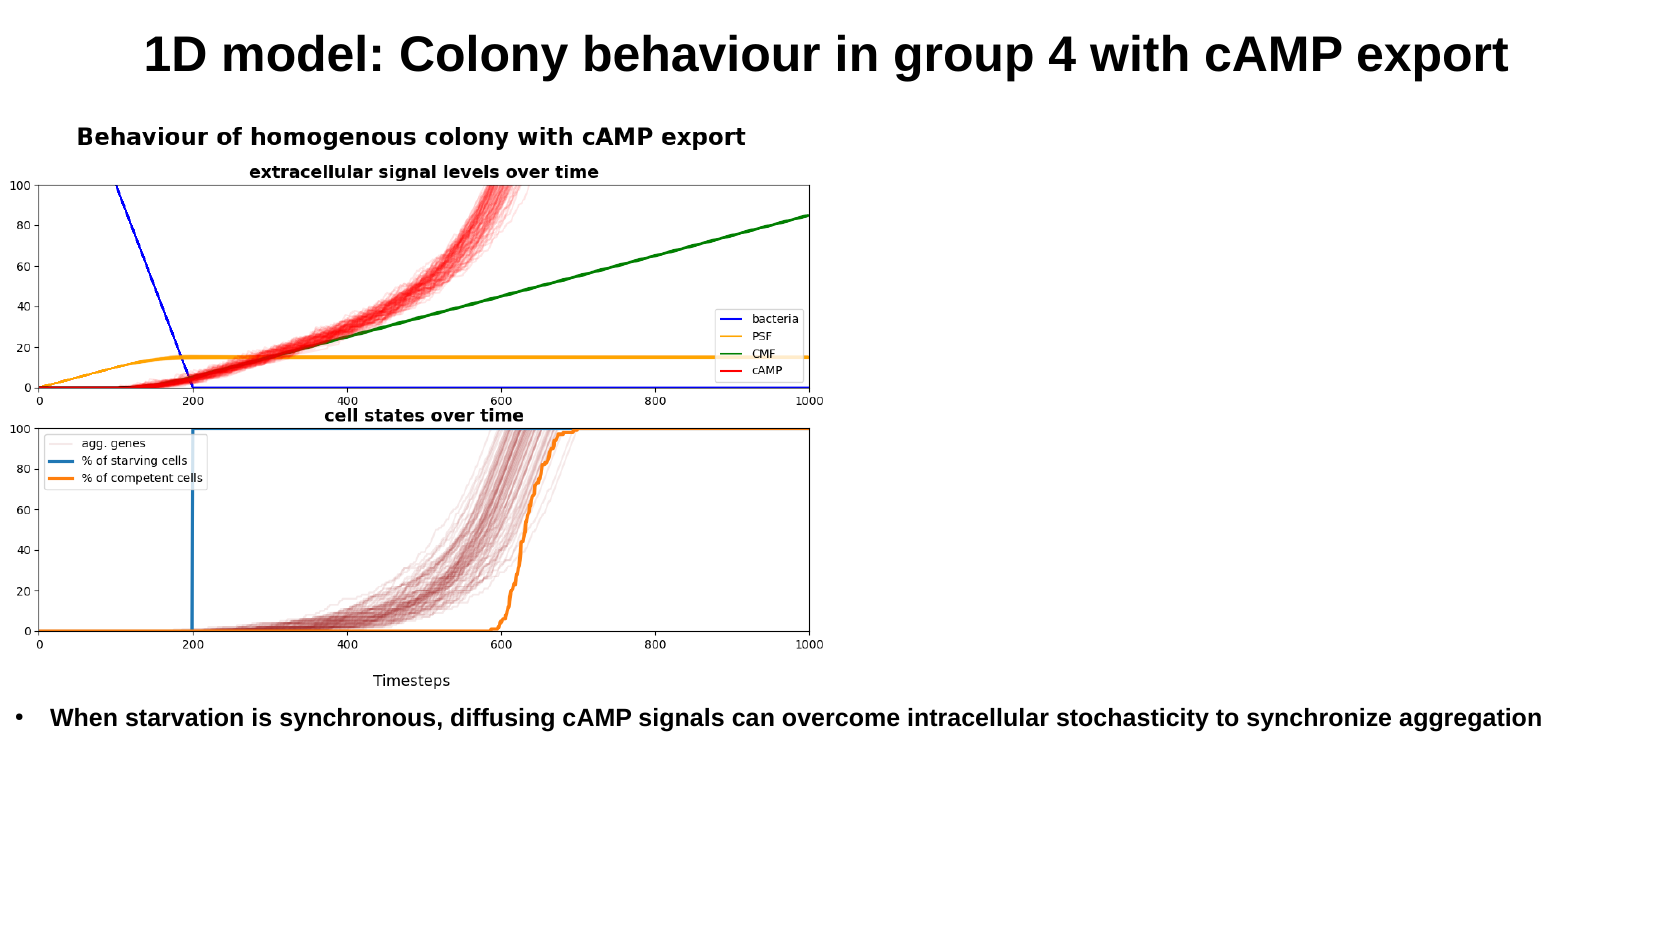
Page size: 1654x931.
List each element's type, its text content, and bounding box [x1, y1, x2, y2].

picture [0, 118, 832, 696]
text_box When starvation is synchronous, diffusing cAMP signals can overcome intracellular stochasticity to synchronize aggregation [0, 696, 1654, 908]
title 1D model: Colony behaviour in group 4 with cAMP export [23, 0, 1630, 132]
